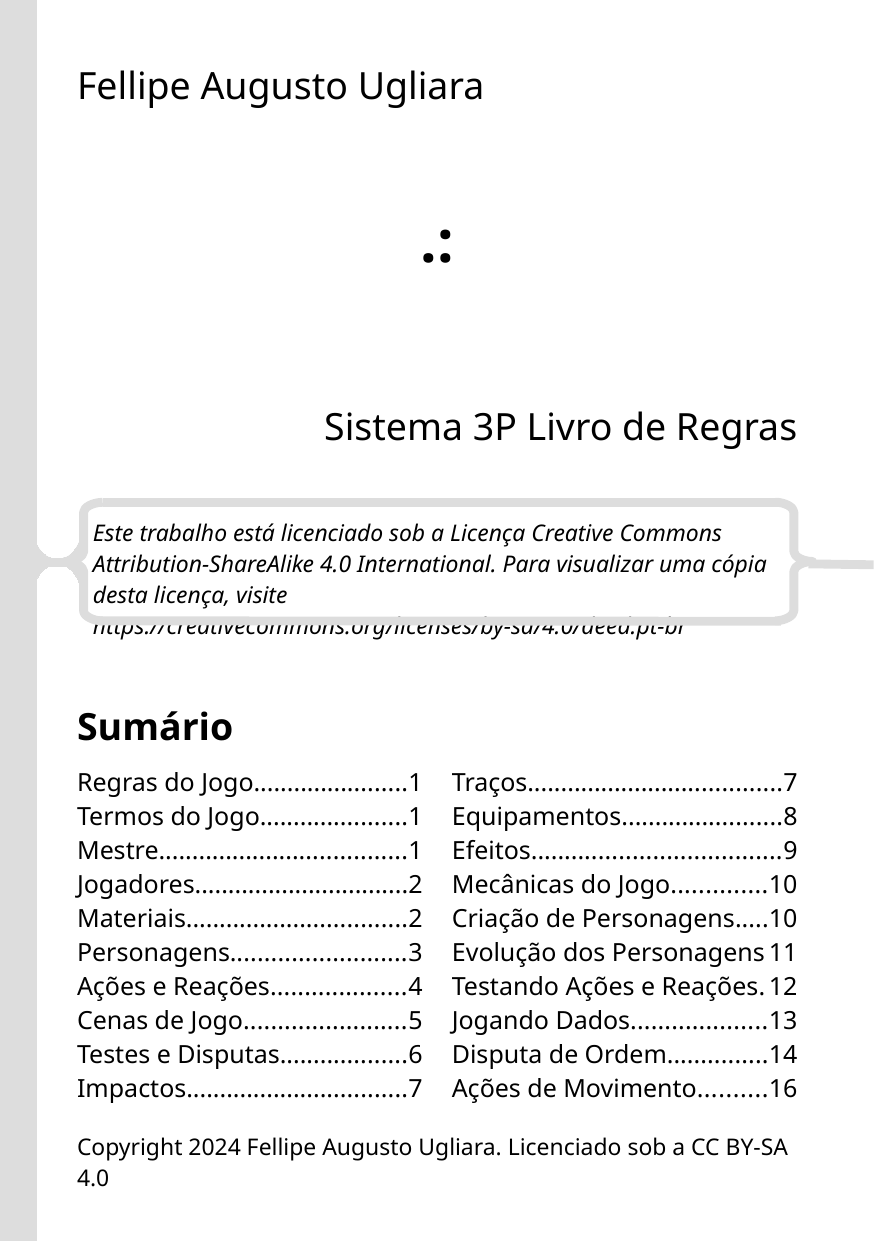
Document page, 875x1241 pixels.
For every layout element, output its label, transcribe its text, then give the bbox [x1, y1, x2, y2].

text Mestre 1 [77, 832, 422, 866]
text Fellipe Augusto Ugliara [77, 59, 797, 110]
text https://creativecommons.org/licenses/by-sa/4.0/deed.pt-br [93, 624, 788, 642]
text Efeitos 9 [452, 832, 797, 866]
text Jogadores 2 [77, 866, 422, 900]
text Testes e Disputas 6 [77, 1037, 422, 1071]
text Personagens 3 [77, 934, 422, 968]
text Sistema 3P Livro de Regras [77, 400, 797, 451]
text Testando Ações e Reações 12 [452, 968, 797, 1003]
text Materiais 2 [77, 900, 422, 934]
text Criação de Personagens 10 [452, 900, 797, 934]
text Evolução dos Personagens 11 [452, 934, 797, 968]
text Jogando Dados 13 [452, 1003, 797, 1037]
text Termos do Jogo 1 [77, 798, 422, 832]
text Ações de Movimento 16 [452, 1071, 797, 1105]
text Regras do Jogo 1 [77, 764, 422, 798]
text Mecânicas do Jogo 10 [452, 866, 797, 900]
text Disputa de Ordem 14 [452, 1037, 797, 1071]
text Impactos 7 [77, 1071, 422, 1105]
text Ações e Reações 4 [77, 968, 422, 1003]
text Cenas de Jogo 5 [77, 1003, 422, 1037]
text Traços 7 [452, 764, 797, 798]
title .: [77, 200, 797, 280]
text Equipamentos 8 [452, 798, 797, 832]
title Sumário [77, 701, 797, 752]
text Este trabalho está licenciado sob a Licença Creative Commons Attribution-ShareAlike 4.0 International. Para visualizar uma cópia desta licença, visite [93, 517, 788, 616]
